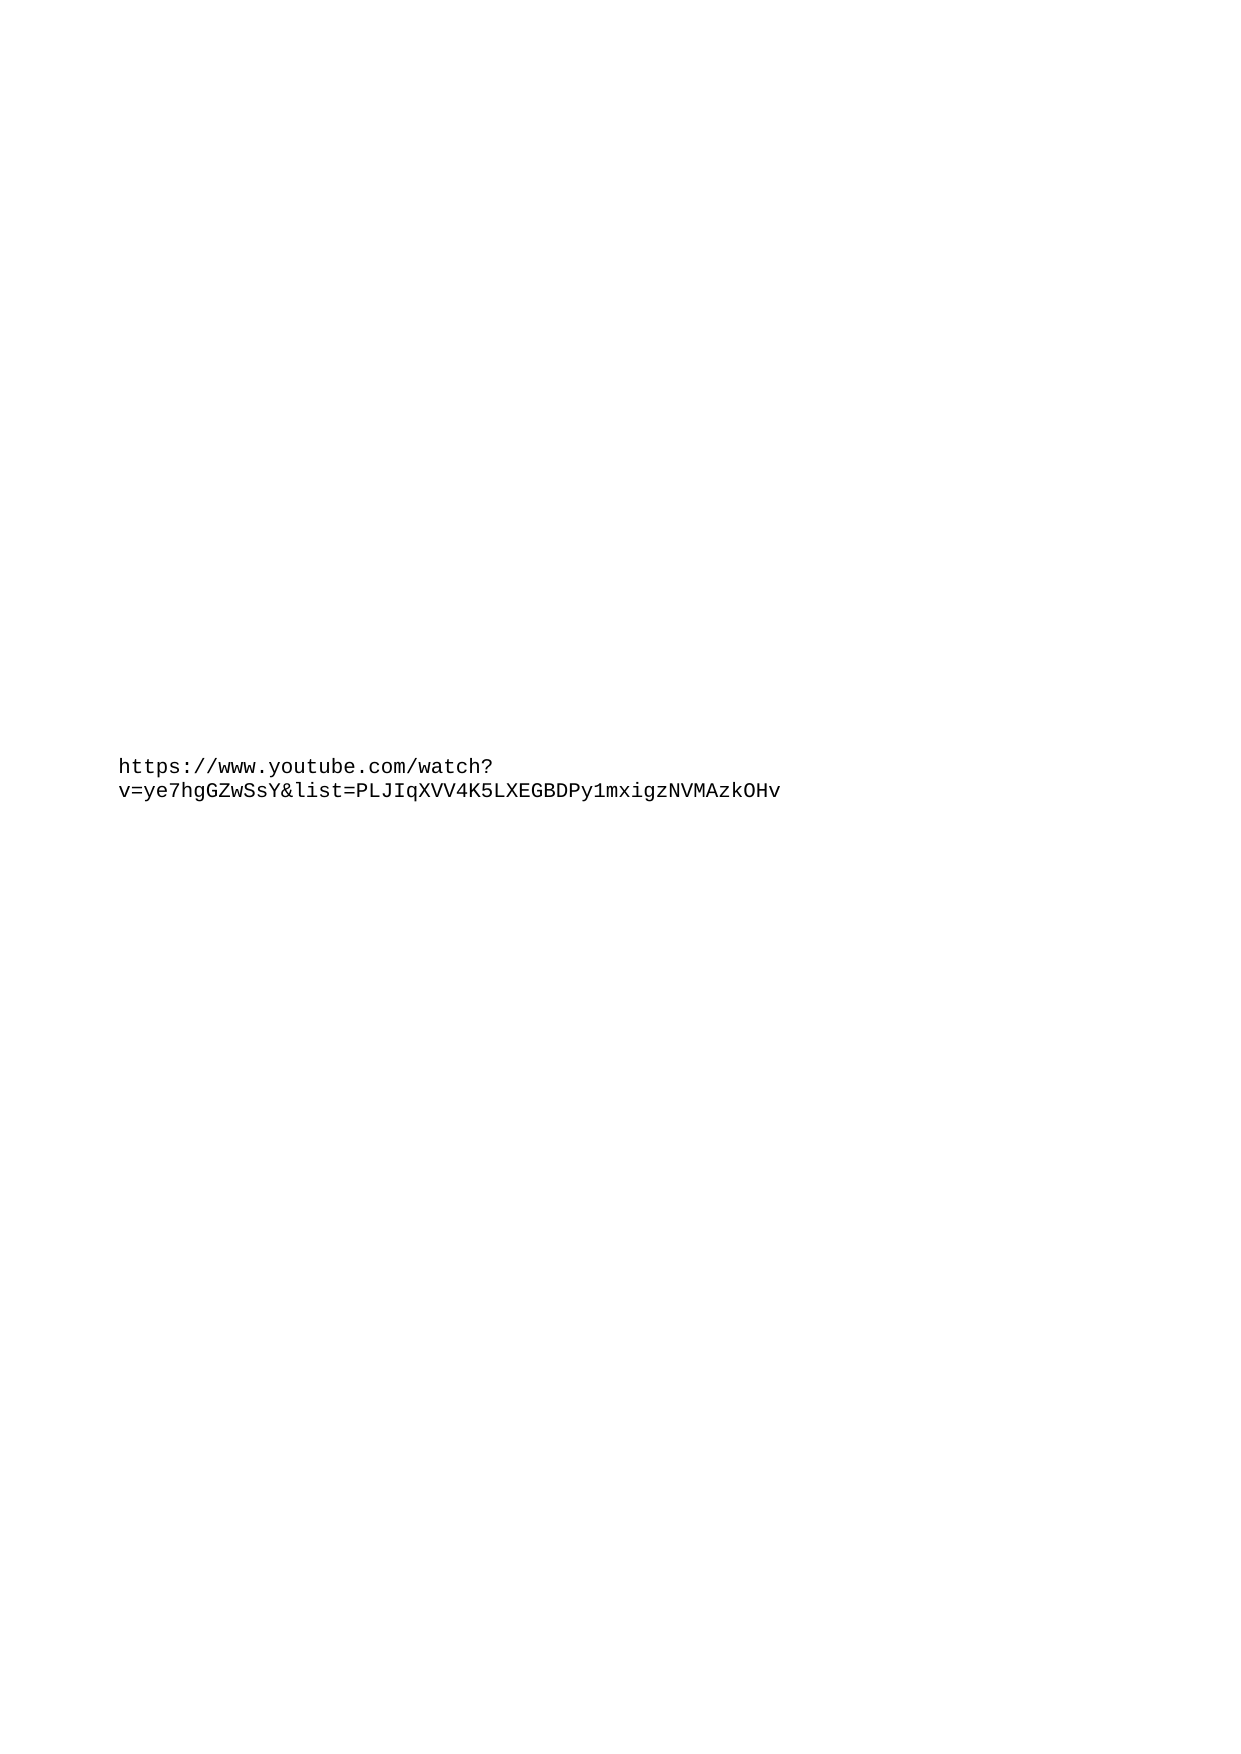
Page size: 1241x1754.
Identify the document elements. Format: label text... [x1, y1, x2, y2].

text https://www.youtube.com/watch?v=ye7hgGZwSsY&list=PLJIqXVV4K5LXEGBDPy1mxigzNVMAzkOHv [118, 757, 1122, 804]
